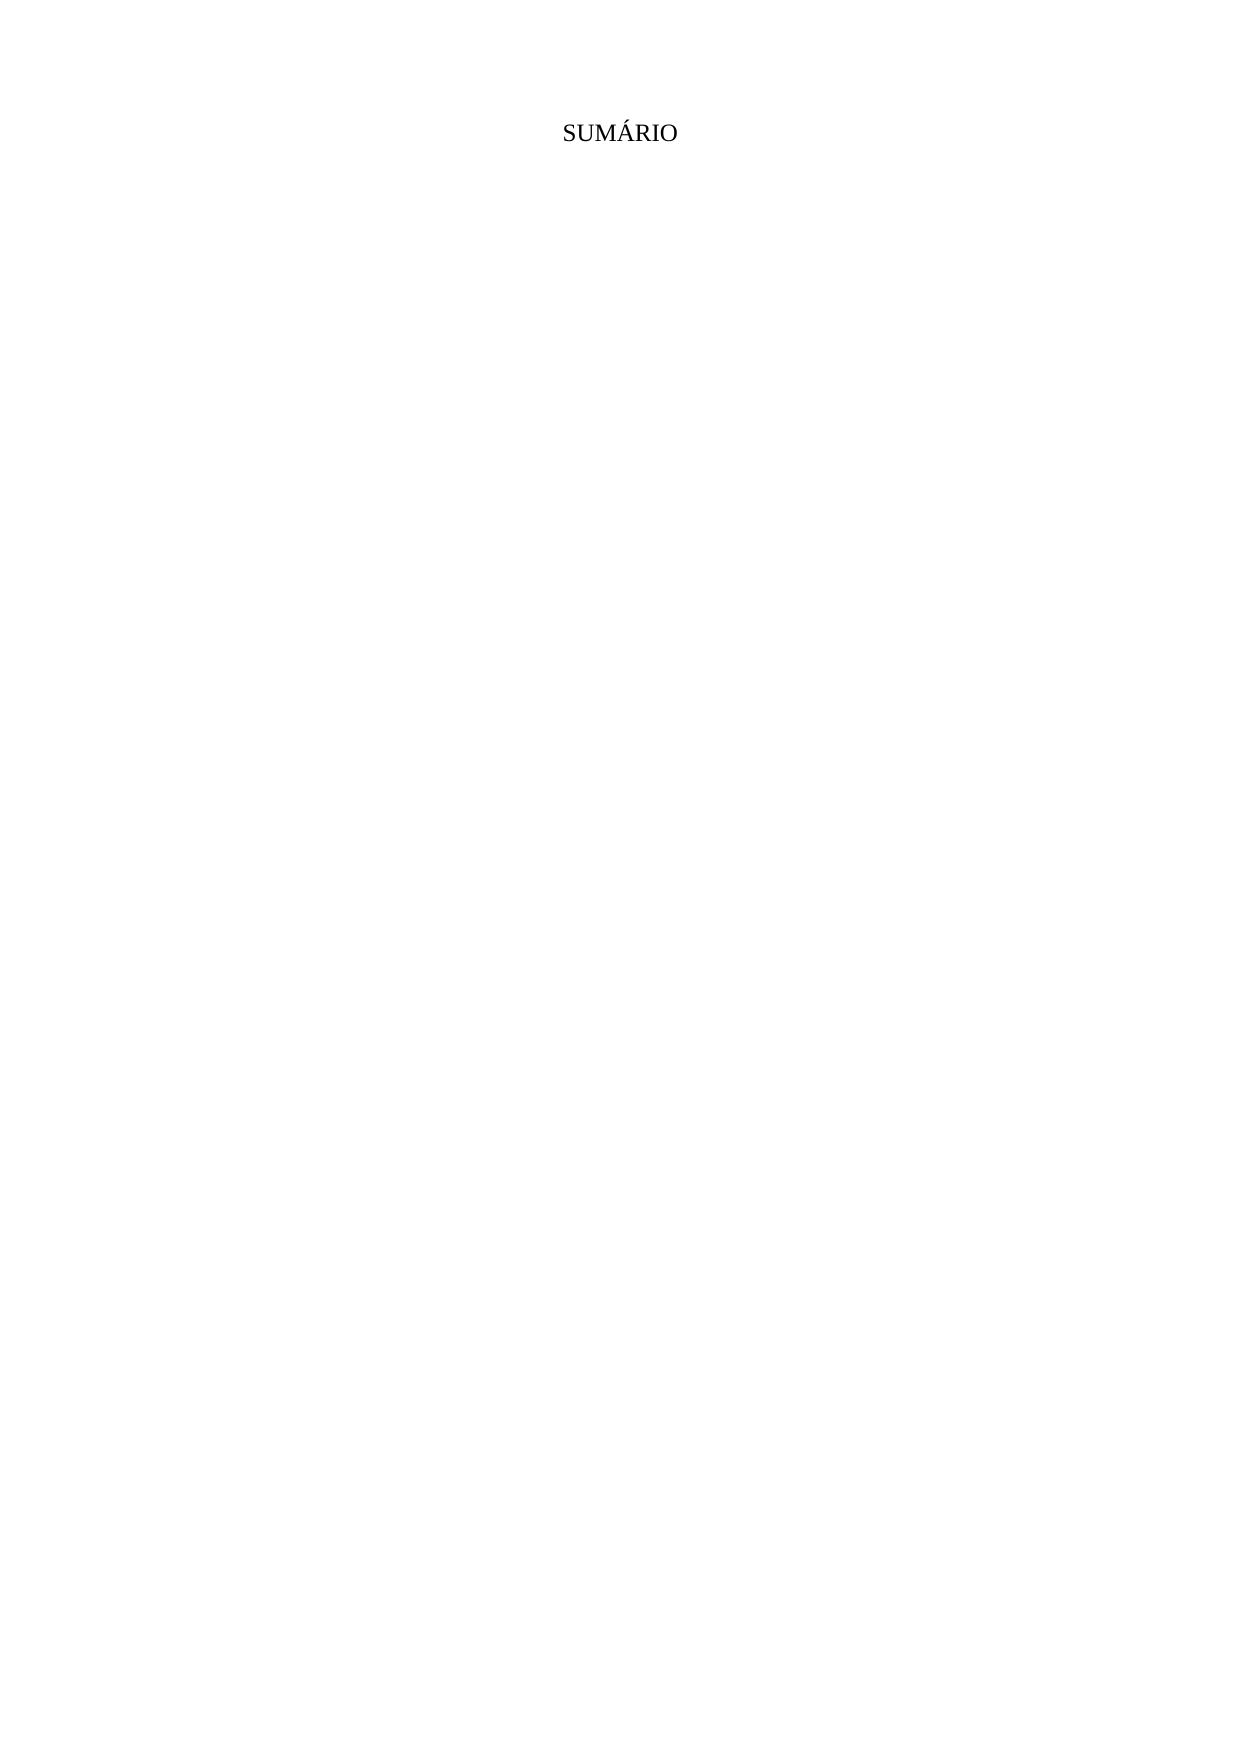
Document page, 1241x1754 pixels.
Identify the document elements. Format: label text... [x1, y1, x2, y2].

text SUMÁRIO [118, 118, 1122, 147]
